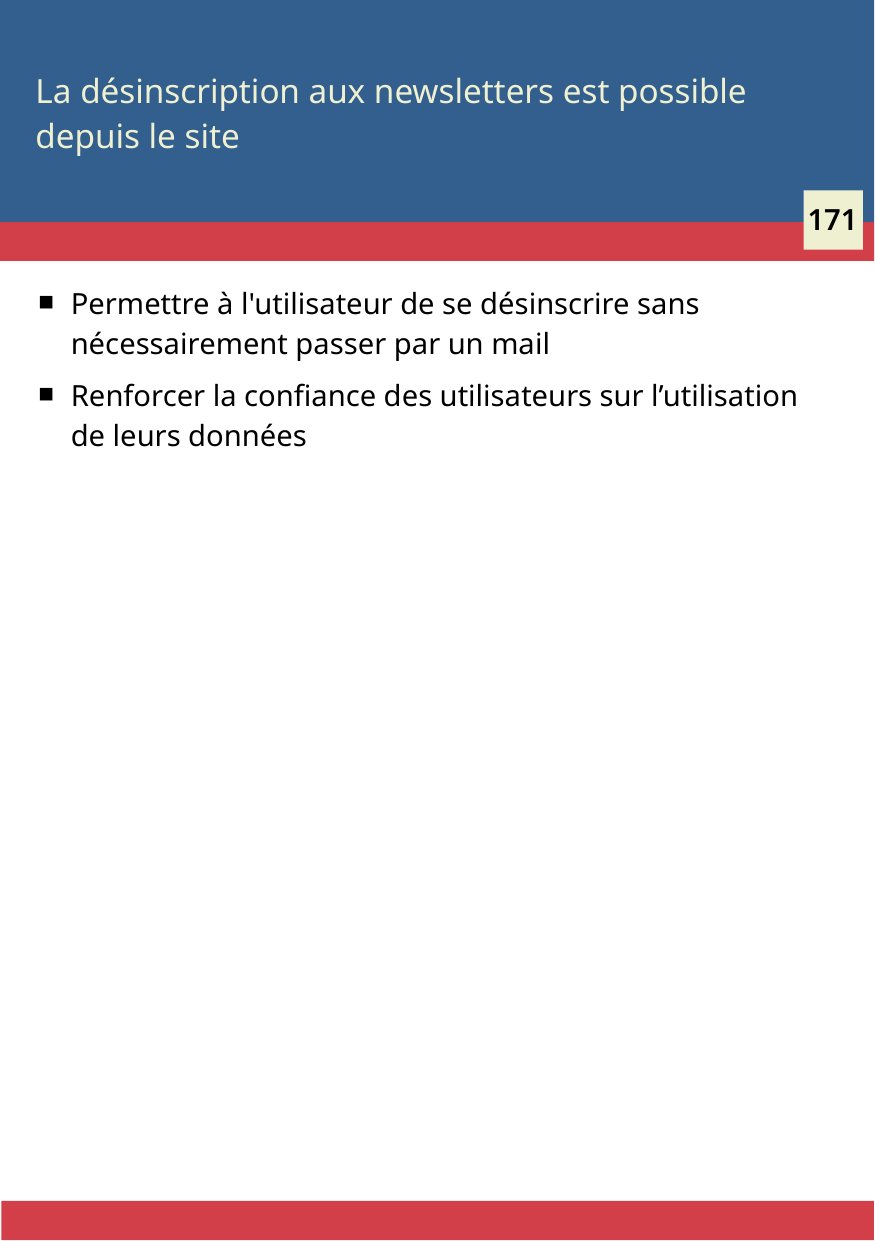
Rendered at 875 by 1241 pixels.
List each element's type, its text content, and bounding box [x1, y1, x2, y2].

list Permettre à l'utilisateur de se désinscrire sans nécessairement passer par un mail Renforcer la confiance des utilisateurs sur l’utilisation de leurs données [23, 283, 839, 1111]
text_box 171 [803, 188, 863, 249]
title La désinscription aux newsletters est possible depuis le site [35, 13, 839, 213]
